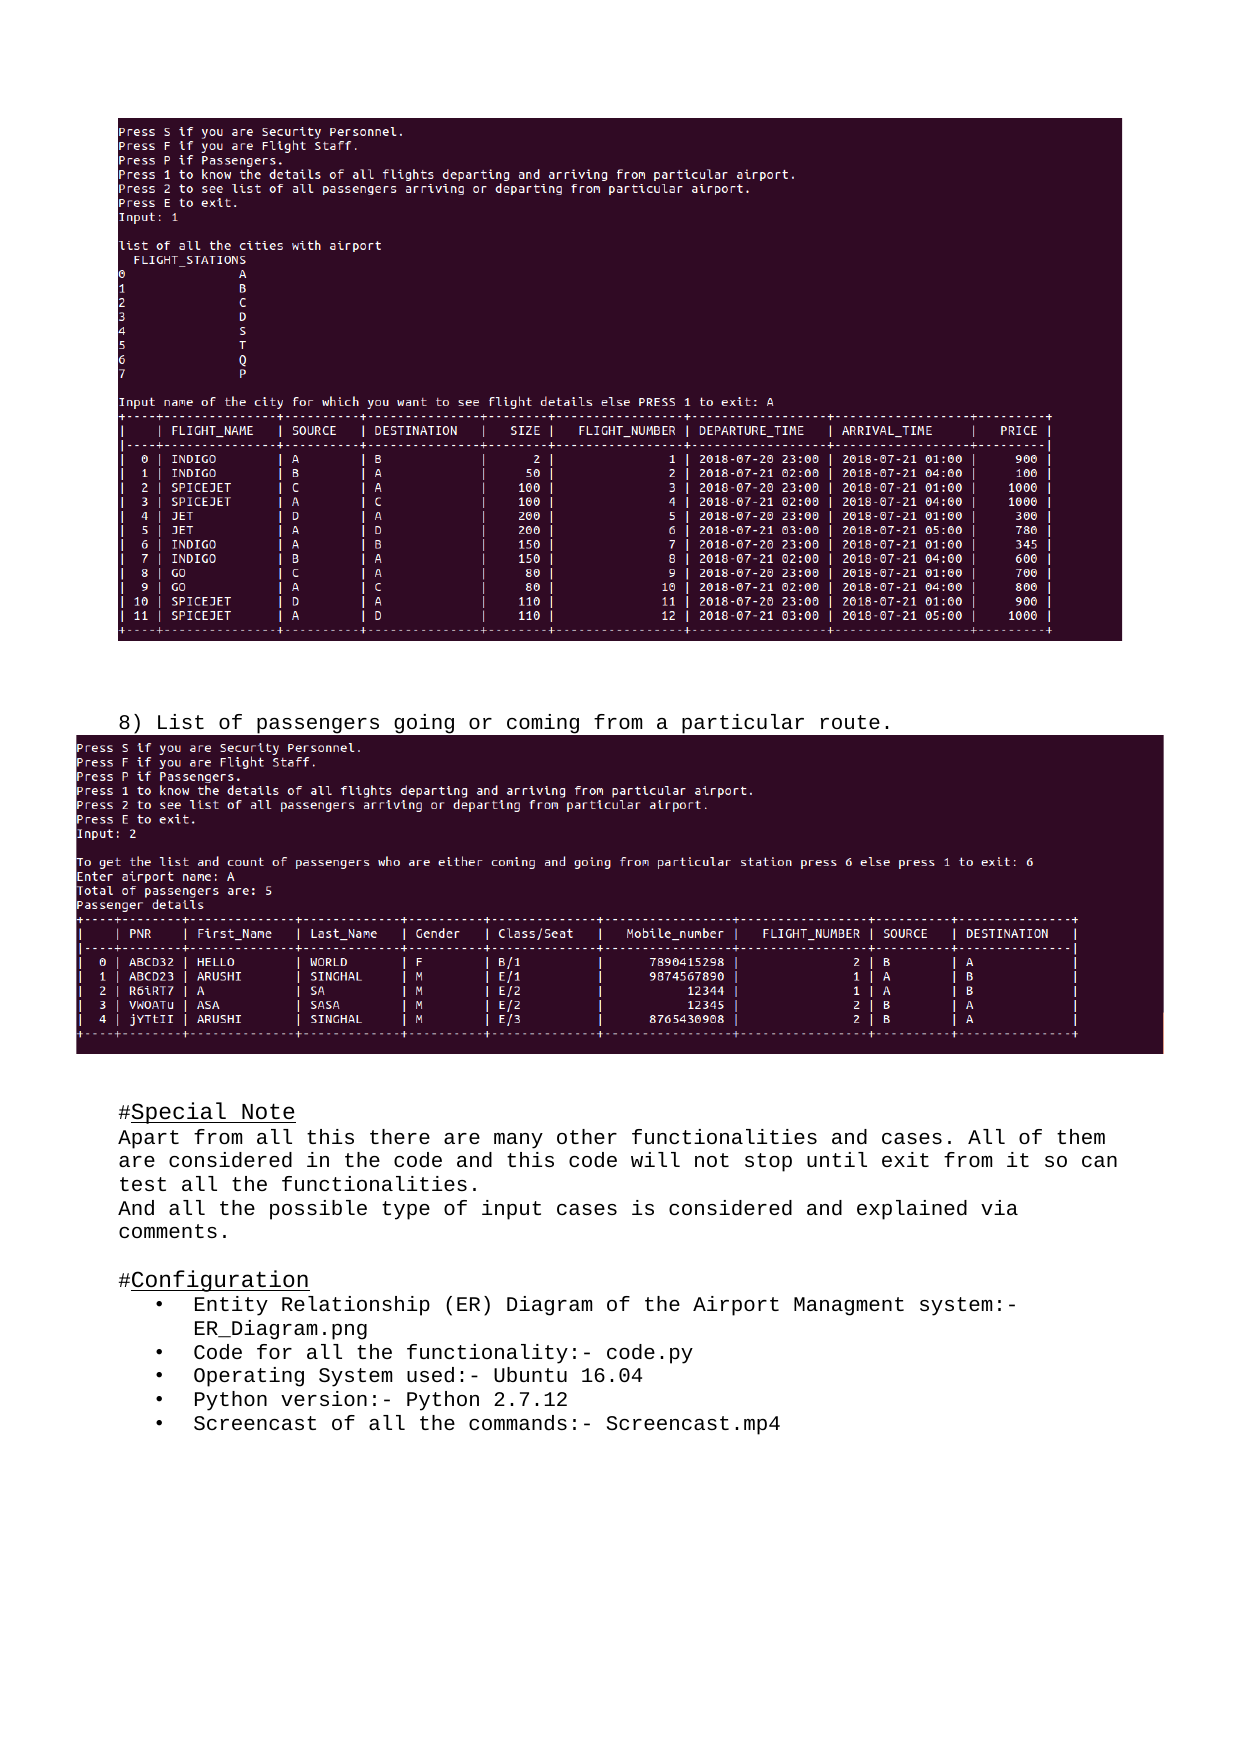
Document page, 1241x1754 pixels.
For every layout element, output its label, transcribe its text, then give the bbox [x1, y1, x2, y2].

list Operating System used:- Ubuntu 16.04 [156, 1365, 1122, 1389]
picture [76, 735, 1164, 1054]
list Screencast of all the commands:- Screencast.mp4 [156, 1413, 1122, 1436]
list Entity Relationship (ER) Diagram of the Airport Managment system:-ER_Diagram.png [156, 1294, 1122, 1342]
list Python version:- Python 2.7.12 [156, 1389, 1122, 1413]
text 8) List of passengers going or coming from a particular route. [118, 712, 1122, 735]
text #Configuration [118, 1268, 1122, 1294]
text And all the possible type of input cases is considered and explained via comments. [118, 1198, 1122, 1245]
text #Special Note [118, 1101, 1122, 1127]
picture [118, 118, 1123, 641]
text Apart from all this there are many other functionalities and cases. All of them are considered in the code and this code will not stop until exit from it so can test all the functionalities. [118, 1127, 1122, 1198]
list Code for all the functionality:- code.py [156, 1342, 1122, 1365]
